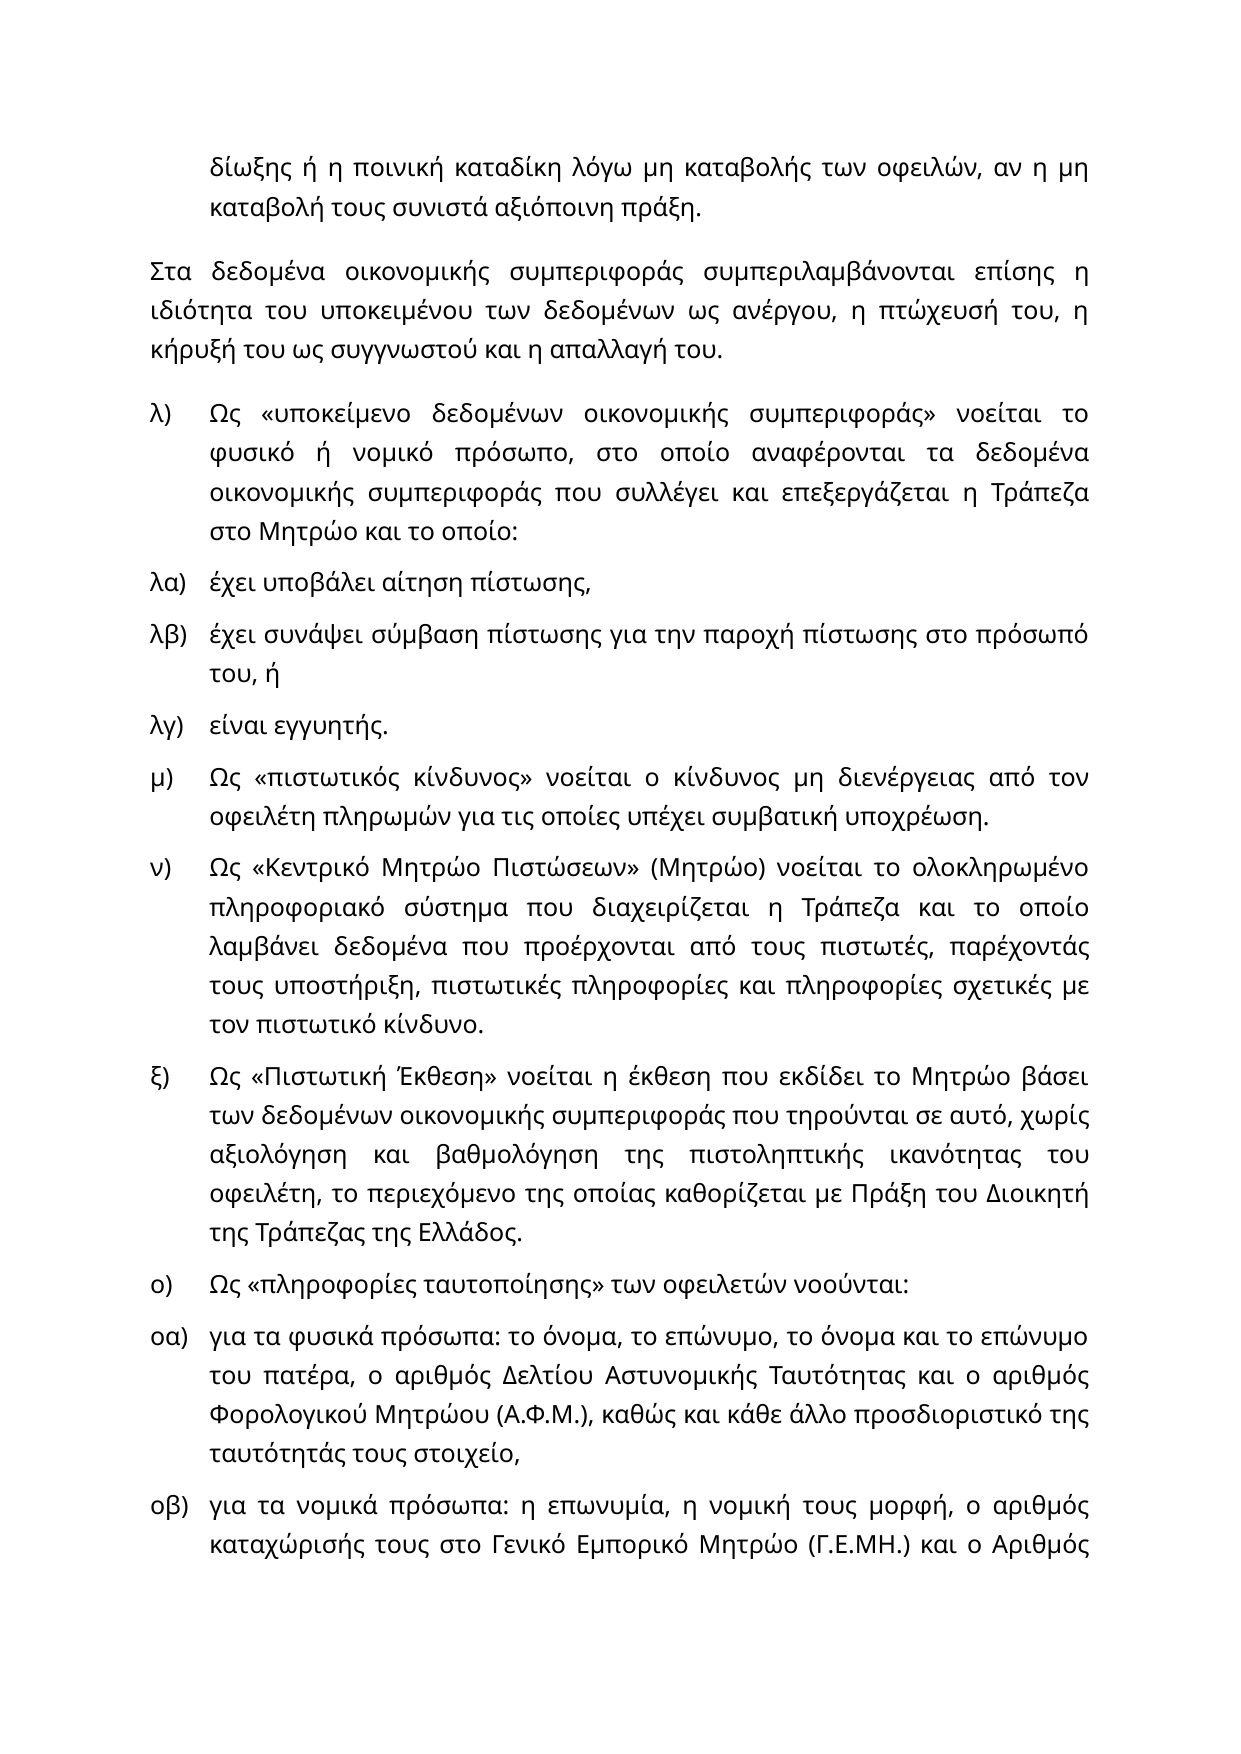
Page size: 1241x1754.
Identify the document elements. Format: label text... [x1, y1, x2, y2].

list μ) Ως «πιστωτικός κίνδυνος» νοείται ο κίνδυνος μη διενέργειας από τον οφειλέτη πληρωμών για τις οποίες υπέχει συμβατική υποχρέωση. [150, 759, 1090, 832]
list δίωξης ή η ποινική καταδίκη λόγω μη καταβολής των οφειλών, αν η μη καταβολή τους συνιστά αξιόποινη πράξη. [150, 150, 1090, 223]
list λα) έχει υποβάλει αίτηση πίστωσης, [150, 565, 1090, 599]
list ο) Ως «πληροφορίες ταυτοποίησης» των οφειλετών νοούνται: [150, 1267, 1090, 1301]
list οα) για τα φυσικά πρόσωπα: το όνομα, το επώνυμο, το όνομα και το επώνυμο του πατέρα, ο αριθμός Δελτίου Αστυνομικής Ταυτότητας και ο αριθμός Φορολογικού Μητρώου (Α.Φ.Μ.), καθώς και κάθε άλλο προσδιοριστικό της ταυτότητάς τους στοιχείο, [150, 1318, 1090, 1470]
list λγ) είναι εγγυητής. [150, 707, 1090, 742]
text Στα δεδομένα οικονομικής συμπεριφοράς συμπεριλαμβάνονται επίσης η ιδιότητα του υποκειμένου των δεδομένων ως ανέργου, η πτώχευσή του, η κήρυξή του ως συγγνωστού και η απαλλαγή του. [150, 253, 1090, 366]
list λβ) έχει συνάψει σύμβαση πίστωσης για την παροχή πίστωσης στο πρόσωπό του, ή [150, 617, 1090, 690]
list λ) Ως «υποκείμενο δεδομένων οικονομικής συμπεριφοράς» νοείται το φυσικό ή νομικό πρόσωπο, στο οποίο αναφέρονται τα δεδομένα οικονομικής συμπεριφοράς που συλλέγει και επεξεργάζεται η Τράπεζα στο Μητρώο και το οποίο: [150, 396, 1090, 547]
list οβ) για τα νομικά πρόσωπα: η επωνυμία, η νομική τους μορφή, ο αριθμός καταχώρισής τους στο Γενικό Εμπορικό Μητρώο (Γ.Ε.ΜΗ.) και ο Αριθμός [150, 1487, 1090, 1561]
list ξ) Ως «Πιστωτική Έκθεση» νοείται η έκθεση που εκδίδει το Μητρώο βάσει των δεδομένων οικονομικής συμπεριφοράς που τηρούνται σε αυτό, χωρίς αξιολόγηση και βαθμολόγηση της πιστοληπτικής ικανότητας του οφειλέτη, το περιεχόμενο της οποίας καθορίζεται με Πράξη του Διοικητή της Τράπεζας της Ελλάδος. [150, 1058, 1090, 1249]
list ν) Ως «Kεντρικό Μητρώο Πιστώσεων» (Μητρώο) νοείται το ολοκληρωμένο πληροφοριακό σύστημα που διαχειρίζεται η Τράπεζα και το οποίο λαμβάνει δεδομένα που προέρχονται από τους πιστωτές, παρέχοντάς τους υποστήριξη, πιστωτικές πληροφορίες και πληροφορίες σχετικές με τον πιστωτικό κίνδυνο. [150, 850, 1090, 1041]
